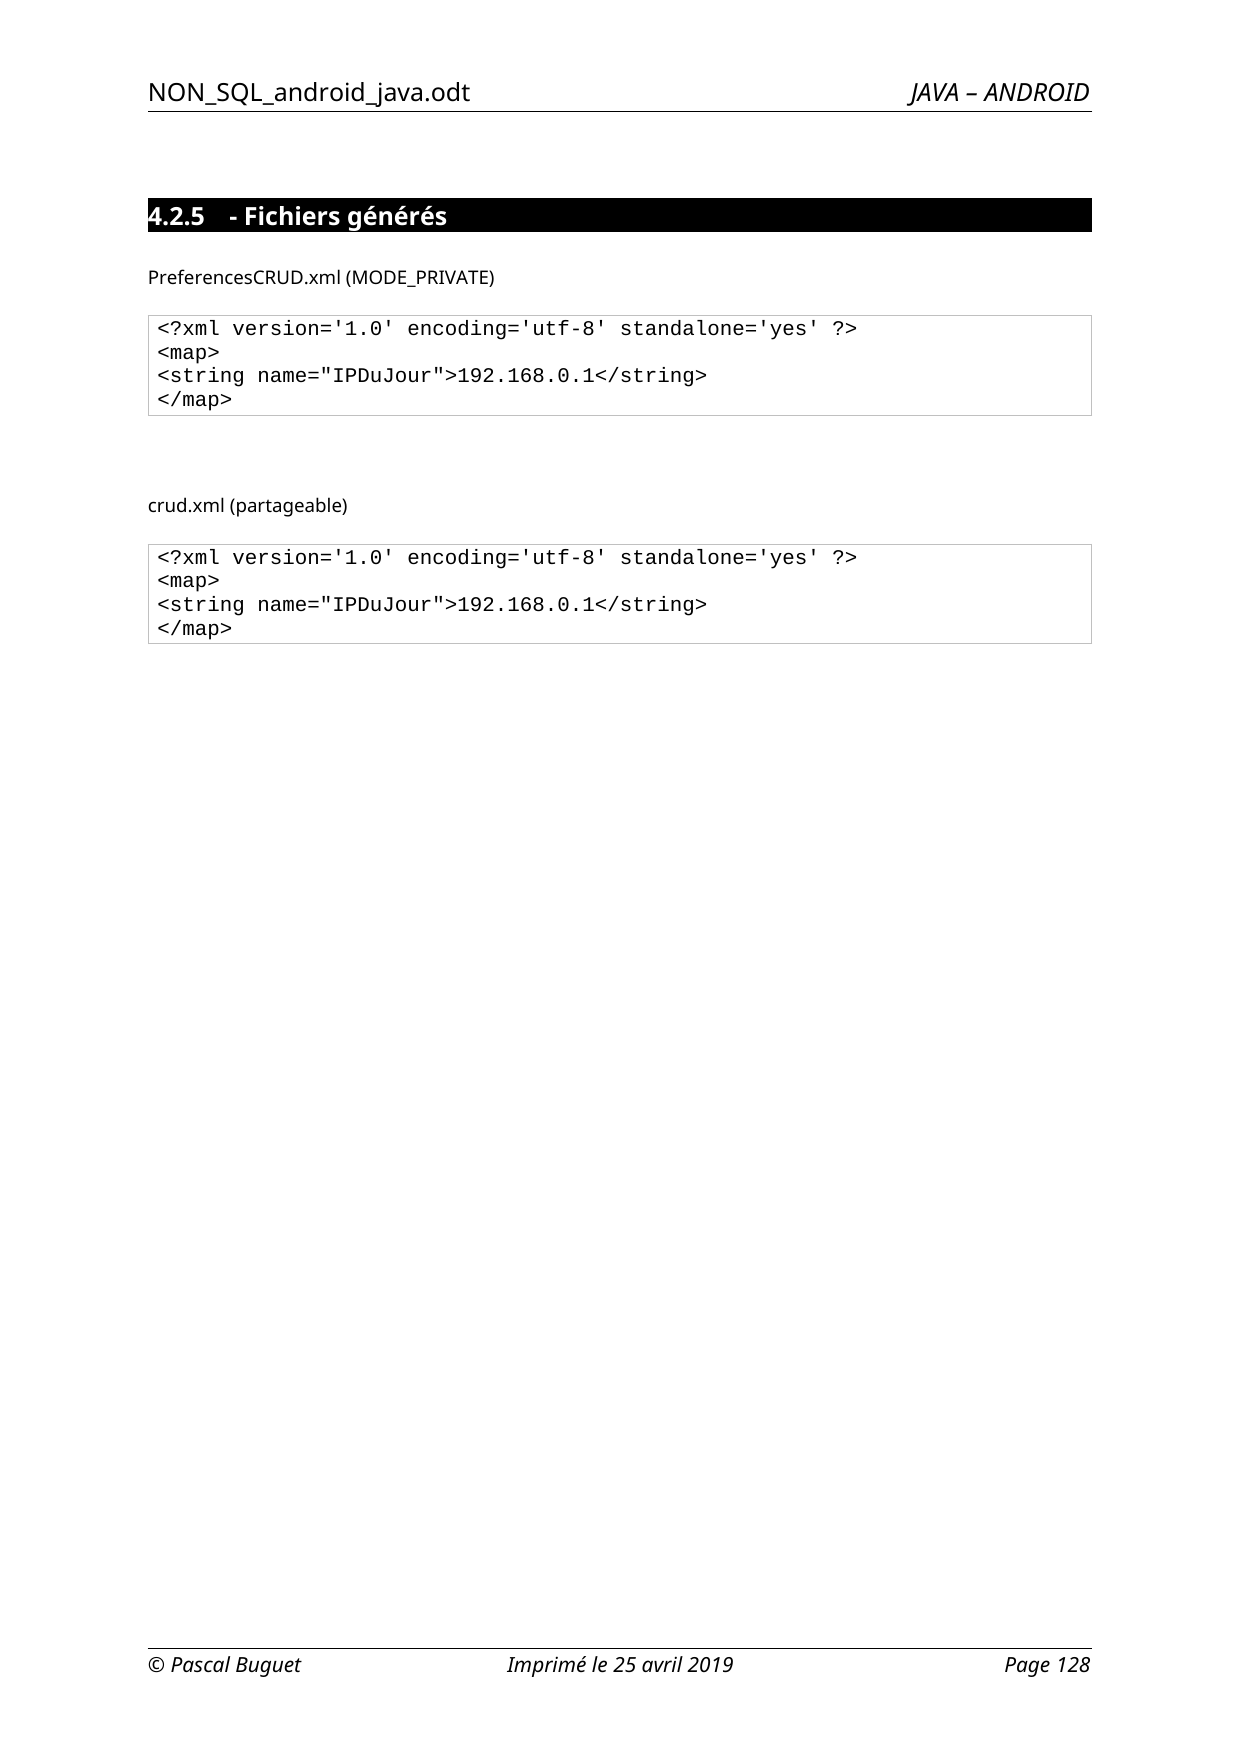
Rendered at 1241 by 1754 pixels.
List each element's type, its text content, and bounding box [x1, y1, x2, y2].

text <map> [149, 567, 1091, 591]
text crud.xml (partageable) [148, 492, 1092, 518]
text PreferencesCRUD.xml (MODE_PRIVATE) [148, 264, 1092, 289]
text </map> [149, 386, 1091, 415]
text <map> [149, 339, 1091, 362]
text <string name="IPDuJour">192.168.0.1</string> [149, 362, 1091, 386]
text <?xml version='1.0' encoding='utf-8' standalone='yes' ?> [149, 316, 1091, 339]
text </map> [149, 614, 1091, 643]
text <?xml version='1.0' encoding='utf-8' standalone='yes' ?> [149, 545, 1091, 567]
text <string name="IPDuJour">192.168.0.1</string> [149, 591, 1091, 614]
subtitle - Fichiers générés [148, 198, 1092, 232]
